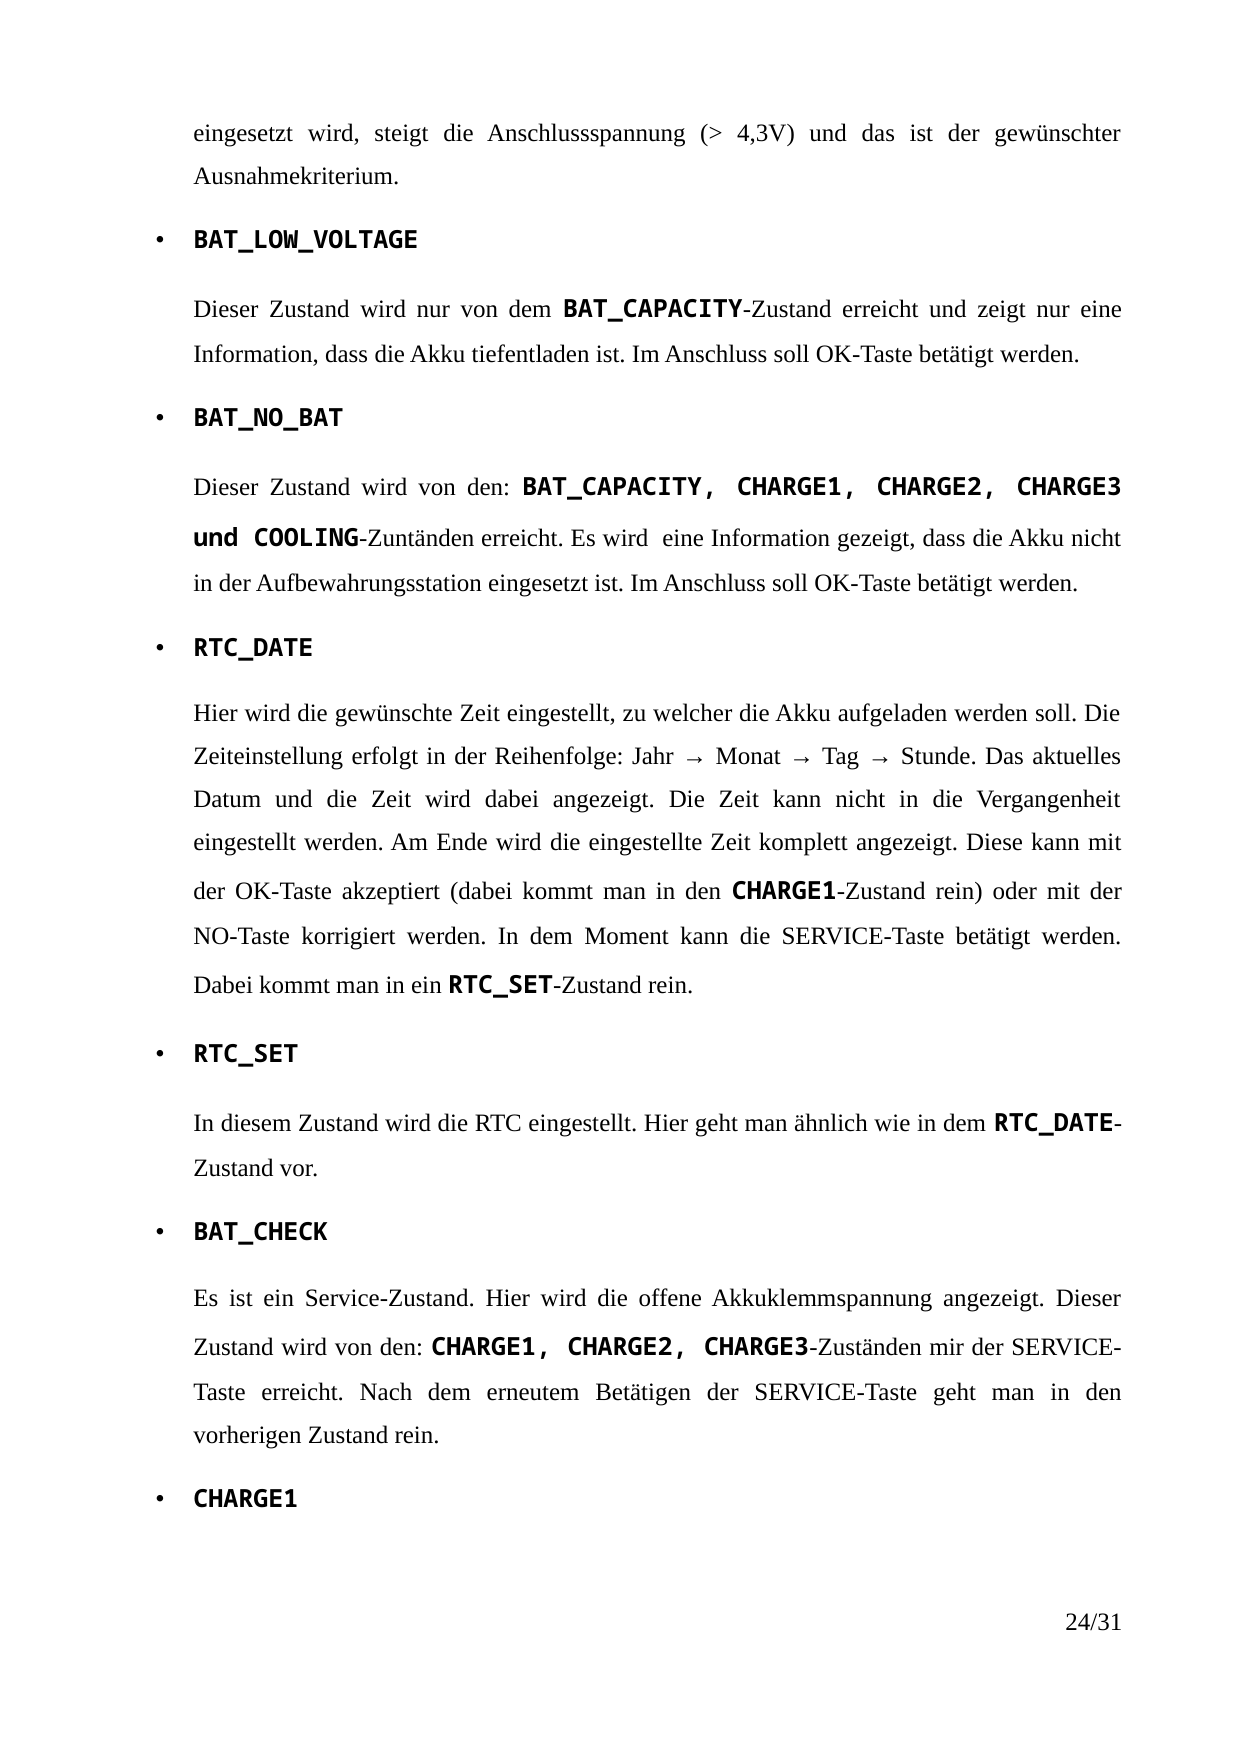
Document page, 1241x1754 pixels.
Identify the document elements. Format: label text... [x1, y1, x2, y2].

list eingesetzt wird, steigt die Anschlussspannung (> 4,3V) und das ist der gewünschter Ausnahmekriterium. [156, 118, 1122, 190]
list Hier wird die gewünschte Zeit eingestellt, zu welcher die Akku aufgeladen werden soll. Die Zeiteinstellung erfolgt in der Reihenfolge: Jahr → Monat → Tag → Stunde. Das aktuelles Datum und die Zeit wird dabei angezeigt. Die Zeit kann nicht in die Vergangenheit eingestellt werden. Am Ende wird die eingestellte Zeit komplett angezeigt. Diese kann mit der OK-Taste akzeptiert (dabei kommt man in den CHARGE1-Zustand rein) oder mit der NO-Taste korrigiert werden. In dem Moment kann die SERVICE-Taste betätigt werden. Dabei kommt man in ein RTC_SET-Zustand rein. [156, 698, 1122, 1001]
list In diesem Zustand wird die RTC eingestellt. Hier geht man ähnlich wie in dem RTC_DATE- Zustand vor. [156, 1105, 1122, 1182]
list RTC_SET [156, 1036, 1122, 1070]
list BAT_CHECK [156, 1214, 1122, 1248]
list Dieser Zustand wird nur von dem BAT_CAPACITY-Zustand erreicht und zeigt nur eine Information, dass die Akku tiefentladen ist. Im Anschluss soll OK-Taste betätigt werden. [156, 291, 1122, 368]
list Dieser Zustand wird von den: BAT_CAPACITY, CHARGE1, CHARGE2, CHARGE3 und COOLING-Zuntänden erreicht. Es wird eine Information gezeigt, dass die Akku nicht in der Aufbewahrungsstation eingesetzt ist. Im Anschluss soll OK-Taste betätigt werden. [156, 469, 1122, 597]
list RTC_DATE [156, 629, 1122, 663]
list CHARGE1 [156, 1481, 1122, 1515]
list BAT_LOW_VOLTAGE [156, 222, 1122, 256]
list Es ist ein Service-Zustand. Hier wird die offene Akkuklemmspannung angezeigt. Dieser Zustand wird von den: CHARGE1, CHARGE2, CHARGE3-Zuständen mir der SERVICE-Taste erreicht. Nach dem erneutem Betätigen der SERVICE-Taste geht man in den vorherigen Zustand rein. [156, 1283, 1122, 1449]
list BAT_NO_BAT [156, 400, 1122, 434]
